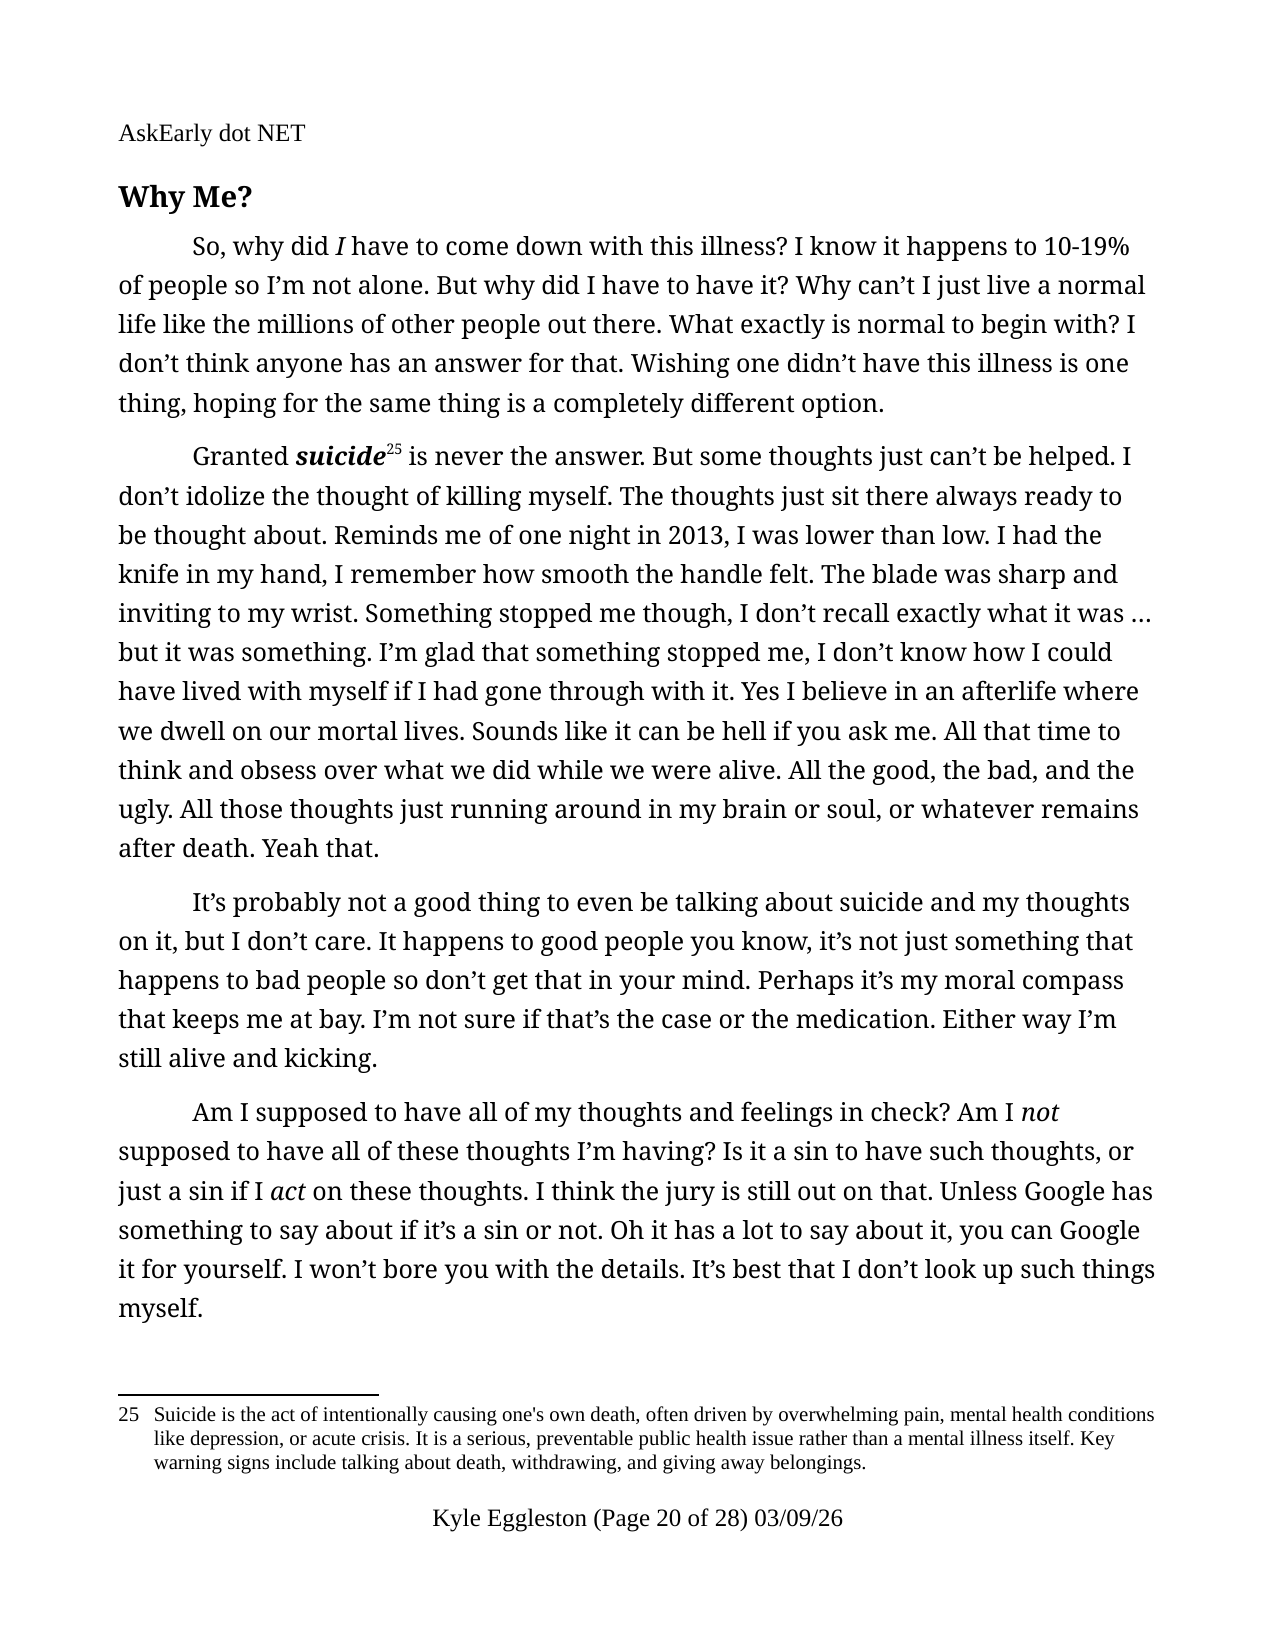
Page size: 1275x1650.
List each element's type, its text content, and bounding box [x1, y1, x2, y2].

text Am I supposed to have all of my thoughts and feelings in check? Am I not supposed to have all of these thoughts I’m having? Is it a sin to have such thoughts, or just a sin if I act on these thoughts. I think the jury is still out on that. Unless Google has something to say about if it’s a sin or not. Oh it has a lot to say about it, you can Google it for yourself. I won’t bore you with the details. It’s best that I don’t look up such things myself. [118, 1095, 1157, 1325]
text Granted suicide is never the answer. But some thoughts just can’t be helped. I don’t idolize the thought of killing myself. The thoughts just sit there always ready to be thought about. Reminds me of one night in 2013, I was lower than low. I had the knife in my hand, I remember how smooth the handle felt. The blade was sharp and inviting to my wrist. Something stopped me though, I don’t recall exactly what it was … but it was something. I’m glad that something stopped me, I don’t know how I could have lived with myself if I had gone through with it. Yes I believe in an afterlife where we dwell on our mortal lives. Sounds like it can be hell if you ask me. All that time to think and obsess over what we did while we were alive. All the good, the bad, and the ugly. All those thoughts just running around in my brain or soul, or whatever remains after death. Yeah that. [118, 439, 1157, 865]
text It’s probably not a good thing to even be talking about suicide and my thoughts on it, but I don’t care. It happens to good people you know, it’s not just something that happens to bad people so don’t get that in your mind. Perhaps it’s my moral compass that keeps me at bay. I’m not sure if that’s the case or the medication. Either way I’m still alive and kicking. [118, 884, 1157, 1075]
subtitle Why Me? [118, 176, 1157, 216]
text So, why did I have to come down with this illness? I know it happens to 10-19% of people so I’m not alone. But why did I have to have it? Why can’t I just live a normal life like the millions of other people out there. What exactly is normal to begin with? I don’t think anyone has an answer for that. Wishing one didn’t have this illness is one thing, hoping for the same thing is a completely different option. [118, 228, 1157, 419]
text Suicide is the act of intentionally causing one's own death, often driven by overwhelming pain, mental health conditions like depression, or acute crisis. It is a serious, preventable public health issue rather than a mental illness itself. Key warning signs include talking about death, withdrawing, and giving away belongings. [118, 1401, 1157, 1474]
